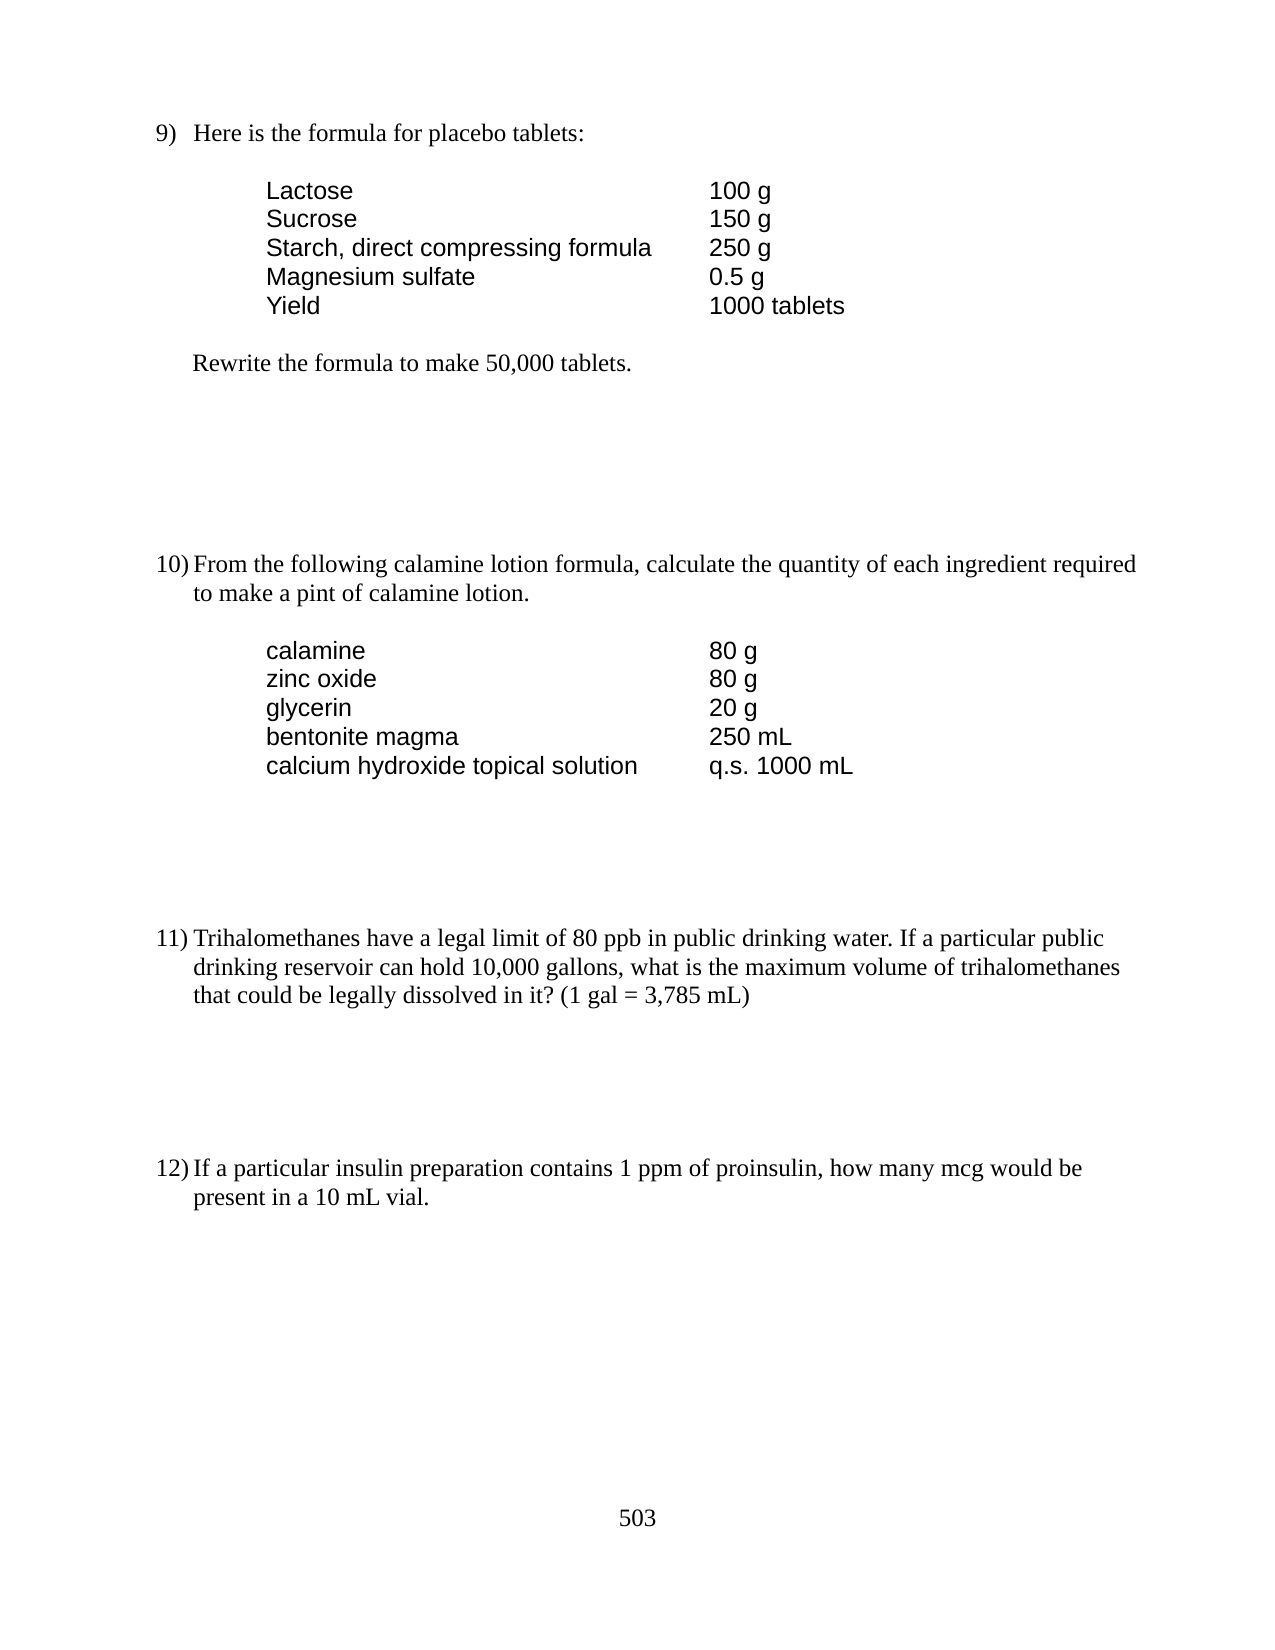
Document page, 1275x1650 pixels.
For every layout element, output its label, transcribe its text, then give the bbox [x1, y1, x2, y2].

text Lactose 100 g [266, 176, 1157, 204]
list Here is the formula for placebo tablets: [156, 118, 1157, 147]
text Rewrite the formula to make 50,000 tablets. [118, 348, 1157, 377]
text Starch, direct compressing formula 250 g [266, 233, 1157, 262]
text glycerin 20 g [266, 693, 1157, 722]
text Sucrose 150 g [266, 204, 1157, 233]
text bentonite magma 250 mL [266, 722, 1157, 751]
list Trihalomethanes have a legal limit of 80 ppb in public drinking water. If a particular public drinking reservoir can hold 10,000 gallons, what is the maximum volume of trihalomethanes that could be legally dissolved in it? (1 gal = 3,785 mL) [156, 923, 1157, 1009]
text calamine 80 g [266, 636, 1157, 664]
text zinc oxide 80 g [266, 664, 1157, 693]
text Magnesium sulfate 0.5 g [266, 262, 1157, 291]
text calcium hydroxide topical solution q.s. 1000 mL [266, 751, 1157, 779]
text Yield 1000 tablets [266, 291, 1157, 319]
list From the following calamine lotion formula, calculate the quantity of each ingredient required to make a pint of calamine lotion. [156, 549, 1157, 607]
list If a particular insulin preparation contains 1 ppm of proinsulin, how many mcg would be present in a 10 mL vial. [156, 1153, 1157, 1211]
